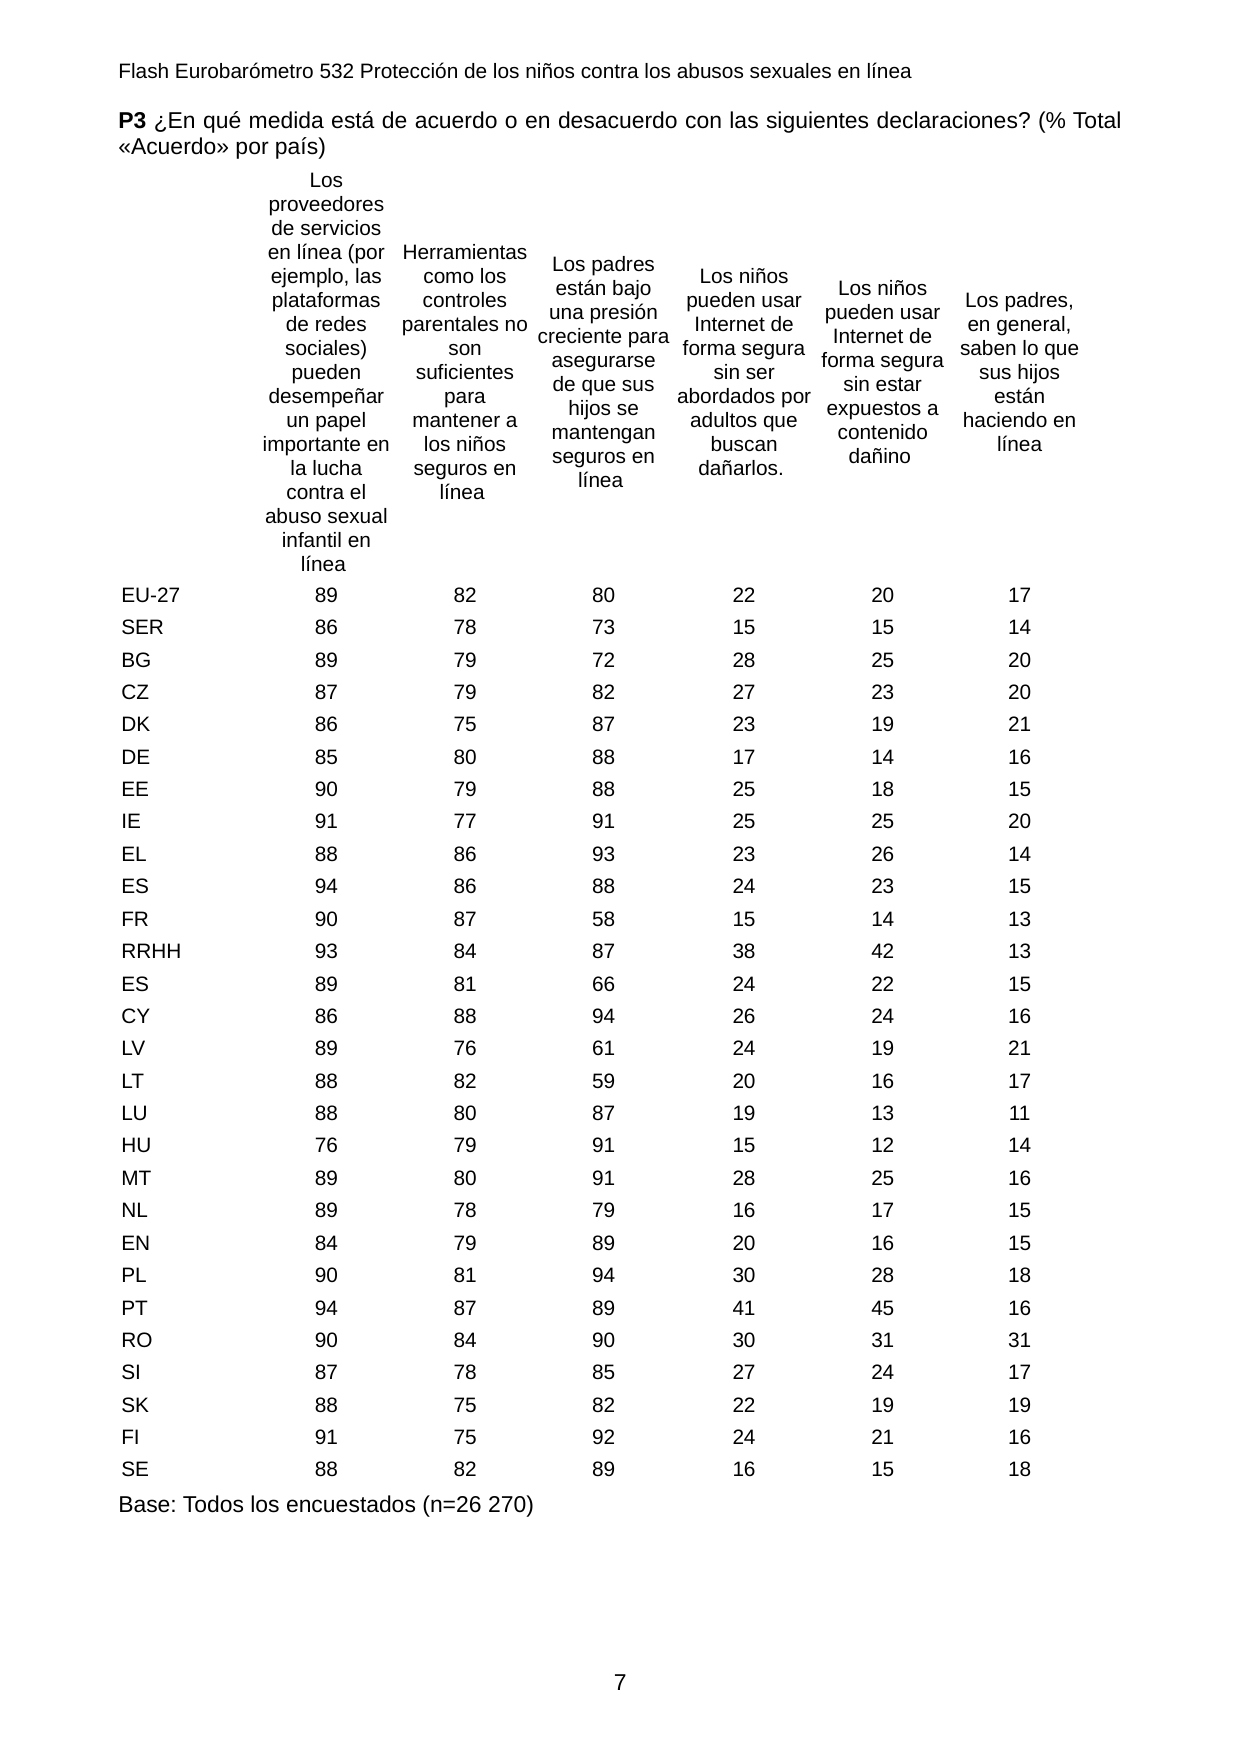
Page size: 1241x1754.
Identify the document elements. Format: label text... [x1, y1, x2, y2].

table_cell 87 [534, 935, 673, 967]
table_cell 59 [534, 1064, 673, 1097]
table_cell 75 [395, 1388, 534, 1421]
table_cell 76 [257, 1129, 395, 1162]
table_cell 82 [534, 1388, 673, 1421]
table_cell 30 [673, 1259, 815, 1291]
table_cell 87 [257, 1356, 395, 1388]
table_cell 15 [673, 611, 815, 643]
table_cell 14 [815, 740, 950, 773]
table_cell 90 [257, 773, 395, 805]
table_cell 79 [395, 643, 534, 676]
table_cell 23 [673, 838, 815, 870]
table_header Herramientas como los controles parentales no son suficientes para mantener a los niños seguros en línea [395, 165, 534, 578]
table_header Los niños pueden usar Internet de forma segura sin estar expuestos a contenido dañino [815, 165, 950, 578]
table_cell 88 [395, 1000, 534, 1032]
table_cell FR [118, 903, 257, 935]
table_cell 23 [815, 870, 950, 902]
table_cell 88 [257, 1453, 395, 1486]
table_cell 79 [395, 773, 534, 805]
table_cell 92 [534, 1421, 673, 1453]
table_cell 16 [950, 1162, 1089, 1194]
table_cell 21 [950, 708, 1089, 740]
table_cell 88 [257, 1097, 395, 1129]
table_cell 21 [950, 1032, 1089, 1064]
table_cell HU [118, 1129, 257, 1162]
table_cell 25 [815, 805, 950, 838]
table_cell 24 [673, 870, 815, 902]
table_cell 88 [257, 1064, 395, 1097]
table_cell 89 [257, 643, 395, 676]
table_cell 23 [673, 708, 815, 740]
table_cell 15 [815, 1453, 950, 1486]
table_cell 15 [950, 1226, 1089, 1259]
table_cell 80 [395, 740, 534, 773]
table_cell 78 [395, 1194, 534, 1226]
table_cell 80 [395, 1097, 534, 1129]
table_cell 91 [534, 1162, 673, 1194]
table_cell NL [118, 1194, 257, 1226]
table_cell 11 [950, 1097, 1089, 1129]
table_header Los padres están bajo una presión creciente para asegurarse de que sus hijos se mantengan seguros en línea [534, 165, 673, 578]
table_cell 80 [534, 579, 673, 611]
table_cell 85 [534, 1356, 673, 1388]
table_cell 16 [950, 740, 1089, 773]
table_cell 28 [815, 1259, 950, 1291]
table_cell 86 [257, 611, 395, 643]
table_cell 19 [815, 708, 950, 740]
table_cell 25 [673, 773, 815, 805]
table_cell 18 [950, 1453, 1089, 1486]
table_cell SI [118, 1356, 257, 1388]
table_cell 79 [534, 1194, 673, 1226]
table_cell 15 [950, 870, 1089, 902]
table_cell 84 [395, 1324, 534, 1356]
table_cell 88 [534, 740, 673, 773]
table_cell 27 [673, 1356, 815, 1388]
table_cell 19 [950, 1388, 1089, 1421]
table_cell 22 [673, 579, 815, 611]
table_cell 31 [950, 1324, 1089, 1356]
table_cell 79 [395, 1226, 534, 1259]
table_cell ES [118, 967, 257, 999]
table_cell 26 [815, 838, 950, 870]
table_cell 89 [534, 1226, 673, 1259]
text P3 ¿En qué medida está de acuerdo o en desacuerdo con las siguientes declaraciones? (% Total «Acuerdo» por país) [118, 107, 1122, 159]
table_cell LU [118, 1097, 257, 1129]
table_cell PT [118, 1291, 257, 1323]
table_cell 84 [257, 1226, 395, 1259]
table_cell 30 [673, 1324, 815, 1356]
table_cell 22 [673, 1388, 815, 1421]
table_cell 18 [815, 773, 950, 805]
table_cell 87 [395, 1291, 534, 1323]
table_cell 20 [673, 1226, 815, 1259]
table_cell 86 [395, 838, 534, 870]
table_cell MT [118, 1162, 257, 1194]
table_cell 25 [673, 805, 815, 838]
table_cell 20 [950, 643, 1089, 676]
table_cell 94 [534, 1000, 673, 1032]
table_cell LV [118, 1032, 257, 1064]
table_cell 24 [815, 1356, 950, 1388]
table_cell 82 [395, 1453, 534, 1486]
table_header Los padres, en general, saben lo que sus hijos están haciendo en línea [950, 165, 1089, 578]
table_cell 73 [534, 611, 673, 643]
table_cell 15 [950, 1194, 1089, 1226]
table_header Los niños pueden usar Internet de forma segura sin ser abordados por adultos que buscan dañarlos. [673, 165, 815, 578]
table_cell 87 [534, 708, 673, 740]
table_cell 16 [673, 1194, 815, 1226]
table_cell 93 [534, 838, 673, 870]
table_cell SE [118, 1453, 257, 1486]
table_cell 91 [534, 805, 673, 838]
table_cell LT [118, 1064, 257, 1097]
table_cell 24 [673, 1421, 815, 1453]
table_cell 88 [534, 870, 673, 902]
table_cell ES [118, 870, 257, 902]
table_cell 75 [395, 1421, 534, 1453]
table_cell EU-27 [118, 579, 257, 611]
table_cell 77 [395, 805, 534, 838]
table_cell 72 [534, 643, 673, 676]
table_cell RRHH [118, 935, 257, 967]
table_cell 87 [534, 1097, 673, 1129]
table_cell 82 [395, 579, 534, 611]
table_cell 16 [950, 1291, 1089, 1323]
table_cell 17 [815, 1194, 950, 1226]
table_cell 12 [815, 1129, 950, 1162]
table_cell 28 [673, 643, 815, 676]
table_cell 45 [815, 1291, 950, 1323]
table_cell 89 [257, 1162, 395, 1194]
table_cell 91 [257, 1421, 395, 1453]
table_cell SER [118, 611, 257, 643]
table_cell RO [118, 1324, 257, 1356]
table_cell SK [118, 1388, 257, 1421]
table_cell 20 [950, 805, 1089, 838]
table_cell 93 [257, 935, 395, 967]
table_cell 38 [673, 935, 815, 967]
table_cell 26 [673, 1000, 815, 1032]
table_cell 17 [950, 1064, 1089, 1097]
table_cell 25 [815, 643, 950, 676]
table_cell 89 [534, 1453, 673, 1486]
table_cell 28 [673, 1162, 815, 1194]
table_cell CY [118, 1000, 257, 1032]
table_cell 14 [815, 903, 950, 935]
table_cell 14 [950, 838, 1089, 870]
table_cell 78 [395, 1356, 534, 1388]
table_cell EN [118, 1226, 257, 1259]
table_cell 15 [673, 903, 815, 935]
table_cell BG [118, 643, 257, 676]
table_cell 42 [815, 935, 950, 967]
table_cell 86 [395, 870, 534, 902]
table_cell 16 [950, 1421, 1089, 1453]
table_cell CZ [118, 676, 257, 708]
table_cell DE [118, 740, 257, 773]
table_cell 24 [673, 1032, 815, 1064]
table_cell 19 [673, 1097, 815, 1129]
table_cell PL [118, 1259, 257, 1291]
table_cell 27 [673, 676, 815, 708]
table_cell 16 [673, 1453, 815, 1486]
table_cell 88 [257, 838, 395, 870]
table_cell 66 [534, 967, 673, 999]
table_cell 31 [815, 1324, 950, 1356]
table_cell 75 [395, 708, 534, 740]
table_cell 15 [815, 611, 950, 643]
table_cell EE [118, 773, 257, 805]
table_cell 80 [395, 1162, 534, 1194]
table_cell 25 [815, 1162, 950, 1194]
table_cell 58 [534, 903, 673, 935]
table_cell 17 [950, 1356, 1089, 1388]
table_cell 24 [815, 1000, 950, 1032]
table_cell DK [118, 708, 257, 740]
table_cell EL [118, 838, 257, 870]
table_cell 16 [815, 1226, 950, 1259]
table_cell 87 [395, 903, 534, 935]
table_cell 84 [395, 935, 534, 967]
table_cell 82 [534, 676, 673, 708]
table_cell 19 [815, 1032, 950, 1064]
table_cell 15 [950, 773, 1089, 805]
table_cell 21 [815, 1421, 950, 1453]
table_cell 82 [395, 1064, 534, 1097]
table_cell 15 [673, 1129, 815, 1162]
table_cell 89 [257, 1194, 395, 1226]
table_cell 76 [395, 1032, 534, 1064]
table_cell 94 [257, 1291, 395, 1323]
table_cell 17 [950, 579, 1089, 611]
table_cell 86 [257, 1000, 395, 1032]
table_cell 20 [673, 1064, 815, 1097]
table_cell 89 [257, 967, 395, 999]
table_cell 41 [673, 1291, 815, 1323]
table_cell IE [118, 805, 257, 838]
table_cell 20 [950, 676, 1089, 708]
table_cell 78 [395, 611, 534, 643]
table_cell 20 [815, 579, 950, 611]
table_cell 81 [395, 1259, 534, 1291]
table_cell 15 [950, 967, 1089, 999]
table_cell 18 [950, 1259, 1089, 1291]
table_cell 24 [673, 967, 815, 999]
table_cell 88 [534, 773, 673, 805]
table_cell 90 [257, 1324, 395, 1356]
table_cell 13 [950, 903, 1089, 935]
table_cell 90 [257, 1259, 395, 1291]
text Base: Todos los encuestados (n=26 270) [118, 1491, 1122, 1518]
table_cell 90 [257, 903, 395, 935]
table_cell 79 [395, 676, 534, 708]
table_cell 89 [257, 579, 395, 611]
table_cell 88 [257, 1388, 395, 1421]
table_cell 16 [950, 1000, 1089, 1032]
table_cell 13 [815, 1097, 950, 1129]
table_cell 85 [257, 740, 395, 773]
table_cell 14 [950, 1129, 1089, 1162]
table_cell 61 [534, 1032, 673, 1064]
table_cell 16 [815, 1064, 950, 1097]
table_cell 90 [534, 1324, 673, 1356]
table_cell 22 [815, 967, 950, 999]
table_cell FI [118, 1421, 257, 1453]
table_cell 14 [950, 611, 1089, 643]
table_cell 17 [673, 740, 815, 773]
table_cell 81 [395, 967, 534, 999]
table_cell 91 [534, 1129, 673, 1162]
table_cell 89 [534, 1291, 673, 1323]
table_cell 94 [534, 1259, 673, 1291]
table_cell 23 [815, 676, 950, 708]
table_cell 91 [257, 805, 395, 838]
table_cell 94 [257, 870, 395, 902]
table_cell 79 [395, 1129, 534, 1162]
table_cell 13 [950, 935, 1089, 967]
table_cell 87 [257, 676, 395, 708]
table_cell 19 [815, 1388, 950, 1421]
table_cell 86 [257, 708, 395, 740]
table_header Los proveedores de servicios en línea (por ejemplo, las plataformas de redes sociales) pueden desempeñar un papel importante en la lucha contra el abuso sexual infantil en línea [257, 165, 395, 578]
table_cell 89 [257, 1032, 395, 1064]
table_header [118, 165, 257, 578]
